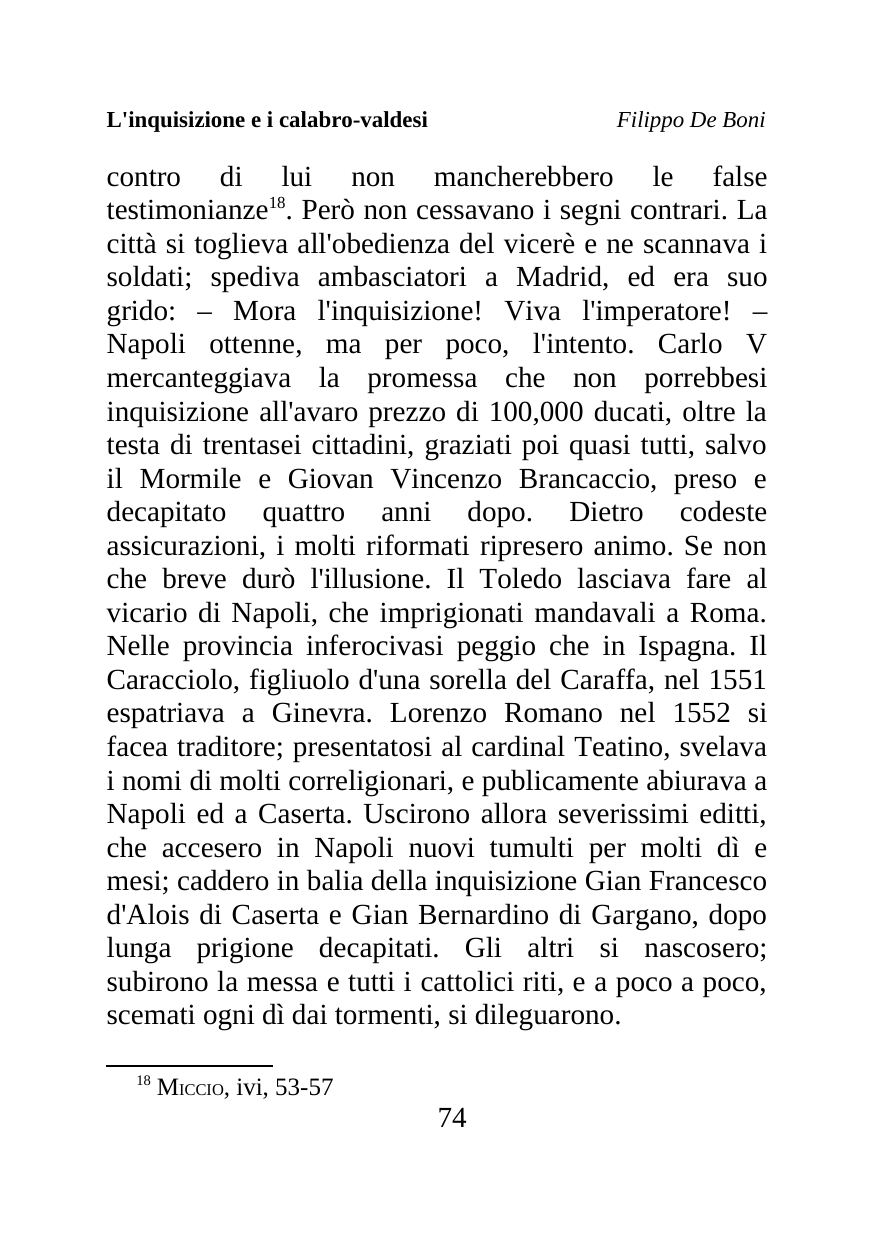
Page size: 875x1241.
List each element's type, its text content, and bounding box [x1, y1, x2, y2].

text contro di lui non mancherebbero le false testimonianze. Però non cessavano i segni contrari. La città si toglieva all'obedienza del vicerè e ne scannava i soldati; spediva ambasciatori a Madrid, ed era suo grido: – Mora l'inquisizione! Viva l'imperatore! – Napoli ottenne, ma per poco, l'intento. Carlo V mercanteggiava la promessa che non porrebbesi inquisizione all'avaro prezzo di 100,000 ducati, oltre la testa di trentasei cittadini, graziati poi quasi tutti, salvo il Mormile e Giovan Vincenzo Brancaccio, preso e decapitato quattro anni dopo. Dietro codeste assicurazioni, i molti riformati ripresero animo. Se non che breve durò l'illusione. Il Toledo lasciava fare al vicario di Napoli, che imprigionati mandavali a Roma. Nelle provincia inferocivasi peggio che in Ispagna. Il Caracciolo, figliuolo d'una sorella del Caraffa, nel 1551 espatriava a Ginevra. Lorenzo Romano nel 1552 si facea traditore; presentatosi al cardinal Teatino, svelava i nomi di molti correligionari, e publicamente abiurava a Napoli ed a Caserta. Uscirono allora severissimi editti, che accesero in Napoli nuovi tumulti per molti dì e mesi; caddero in balia della inquisizione Gian Francesco d'Alois di Caserta e Gian Bernardino di Gargano, dopo lunga prigione decapitati. Gli altri si nascosero; subirono la messa e tutti i cattolici riti, e a poco a poco, scemati ogni dì dai tormenti, si dileguarono. [106, 159, 768, 1031]
text Miccio, ivi, 53-57 [106, 1072, 768, 1100]
